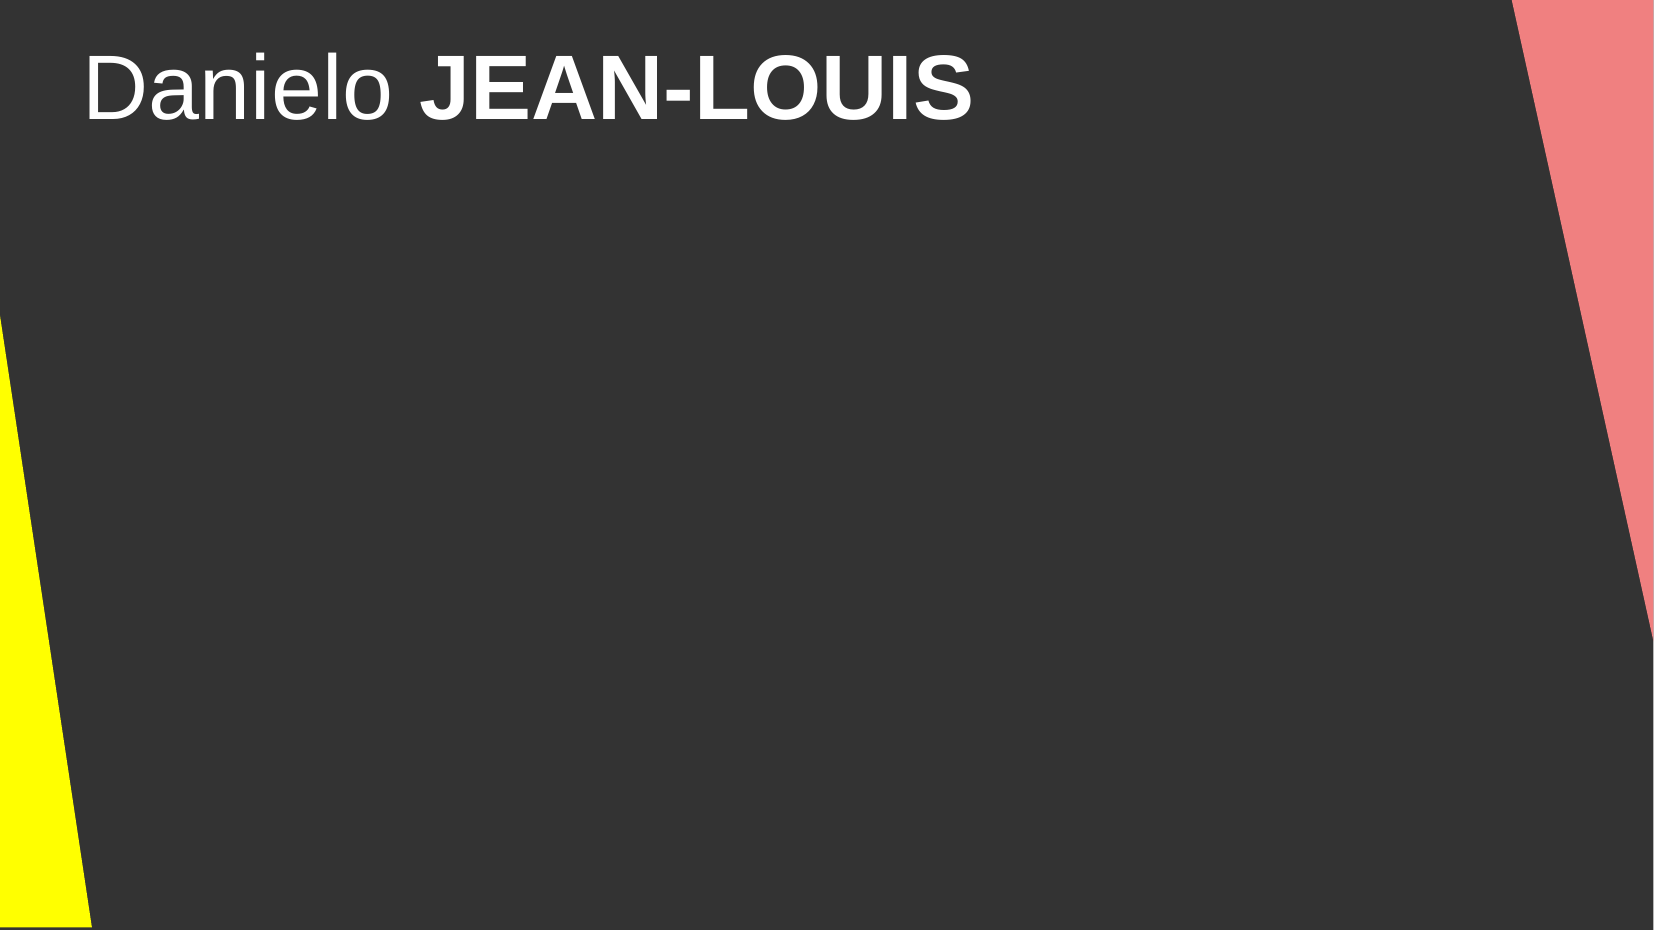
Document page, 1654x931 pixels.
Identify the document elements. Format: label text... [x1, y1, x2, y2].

text_box [0, 315, 92, 928]
text_box Danielo JEAN-LOUIS [82, 36, 1571, 758]
text_box [1511, 0, 1654, 644]
